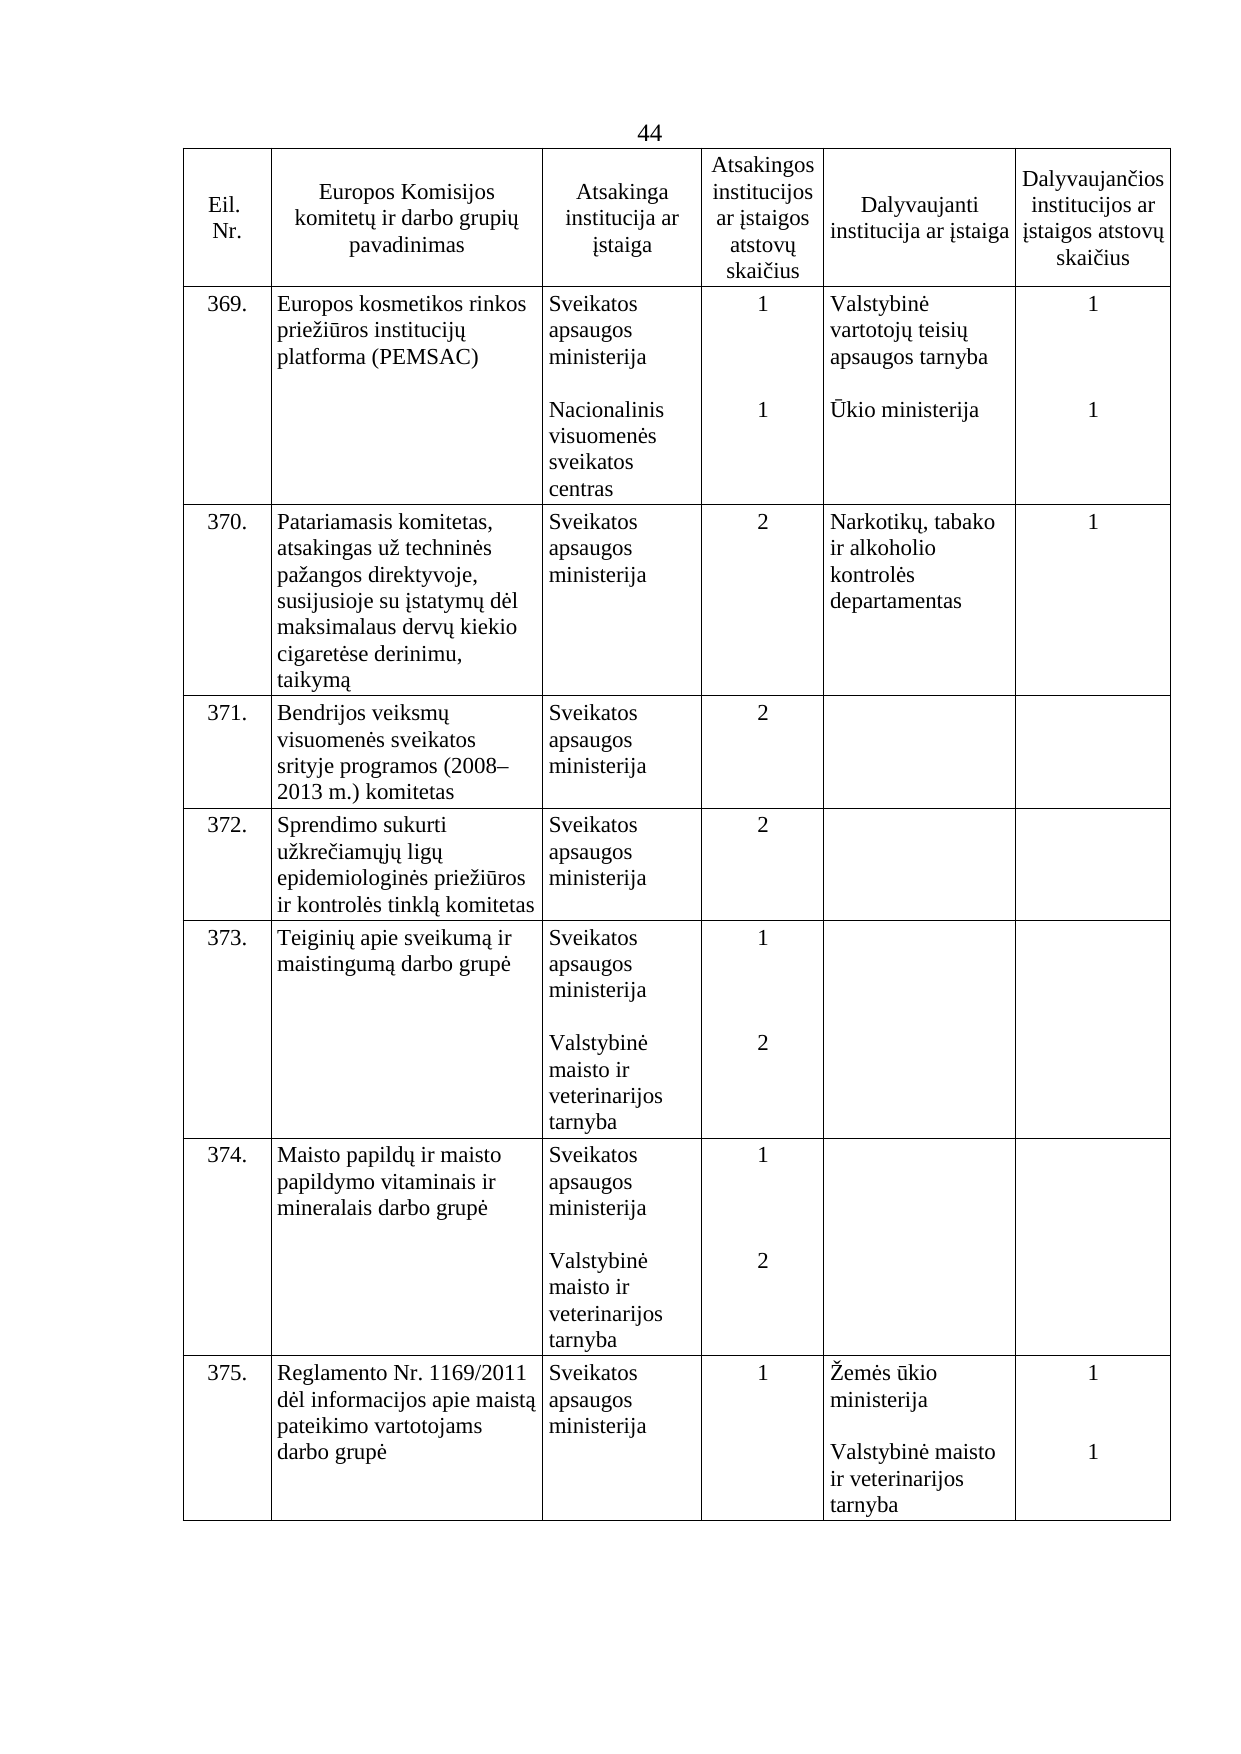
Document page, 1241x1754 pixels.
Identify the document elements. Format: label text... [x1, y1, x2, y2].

table_cell 1 2 [702, 1139, 823, 1355]
table_cell 1 2 [702, 921, 823, 1138]
table_cell 374. [184, 1139, 271, 1355]
table_cell Sveikatos apsaugos ministerija [543, 809, 701, 920]
table_header Eil. Nr. [184, 149, 271, 286]
table_cell Sprendimo sukurti užkrečiamųjų ligų epidemiologinės priežiūros ir kontrolės tinklą komitetas [272, 809, 542, 920]
table_cell Sveikatos apsaugos ministerija [543, 505, 701, 695]
table_cell 1 [1016, 505, 1170, 695]
table_cell 372. [184, 809, 271, 920]
table_cell [1016, 921, 1170, 1138]
table_cell 369. [184, 287, 271, 504]
table_cell 2 [702, 696, 823, 808]
table_cell 2 [702, 505, 823, 695]
table_cell Patariamasis komitetas, atsakingas už techninės pažangos direktyvoje, susijusioje su įstatymų dėl maksimalaus dervų kiekio cigaretėse derinimu, taikymą [272, 505, 542, 695]
table_cell Sveikatos apsaugos ministerija [543, 696, 701, 808]
table_cell [824, 921, 1015, 1138]
table_cell [824, 1139, 1015, 1355]
table_cell 1 1 [1016, 1356, 1170, 1520]
table_cell Narkotikų, tabako ir alkoholio kontrolės departamentas [824, 505, 1015, 695]
table_header Dalyvaujančios institucijos ar įstaigos atstovų skaičius [1016, 149, 1170, 286]
table_cell 1 1 [1016, 287, 1170, 504]
table_cell Reglamento Nr. 1169/2011 dėl informacijos apie maistą pateikimo vartotojams darbo grupė [272, 1356, 542, 1520]
table_header Dalyvaujanti institucija ar įstaiga [824, 149, 1015, 286]
table_cell Valstybinė vartotojų teisių apsaugos tarnyba Ūkio ministerija [824, 287, 1015, 504]
table_cell [824, 809, 1015, 920]
table_cell 1 1 [702, 287, 823, 504]
table_cell [1016, 809, 1170, 920]
table_header Europos Komisijos komitetų ir darbo grupių pavadinimas [272, 149, 542, 286]
table_cell Žemės ūkio ministerija Valstybinė maisto ir veterinarijos tarnyba [824, 1356, 1015, 1520]
table_cell [824, 696, 1015, 808]
table_cell 370. [184, 505, 271, 695]
table_cell Teiginių apie sveikumą ir maistingumą darbo grupė [272, 921, 542, 1138]
table_cell Bendrijos veiksmų visuomenės sveikatos srityje programos (2008–2013 m.) komitetas [272, 696, 542, 808]
table_cell Maisto papildų ir maisto papildymo vitaminais ir mineralais darbo grupė [272, 1139, 542, 1355]
table_cell Sveikatos apsaugos ministerija Valstybinė maisto ir veterinarijos tarnyba [543, 1139, 701, 1355]
table_cell Sveikatos apsaugos ministerija [543, 1356, 701, 1520]
table_cell 375. [184, 1356, 271, 1520]
table_cell Sveikatos apsaugos ministerija Nacionalinis visuomenės sveikatos centras [543, 287, 701, 504]
table_header Atsakingos institucijos ar įstaigos atstovų skaičius [702, 149, 823, 286]
table_cell 371. [184, 696, 271, 808]
table_header Atsakinga institucija ar įstaiga [543, 149, 701, 286]
table_cell 2 [702, 809, 823, 920]
table_cell [1016, 1139, 1170, 1355]
table_cell 1 [702, 1356, 823, 1520]
table_cell Sveikatos apsaugos ministerija Valstybinė maisto ir veterinarijos tarnyba [543, 921, 701, 1138]
table_cell 373. [184, 921, 271, 1138]
table_cell Europos kosmetikos rinkos priežiūros institucijų platforma (PEMSAC) [272, 287, 542, 504]
table_cell [1016, 696, 1170, 808]
